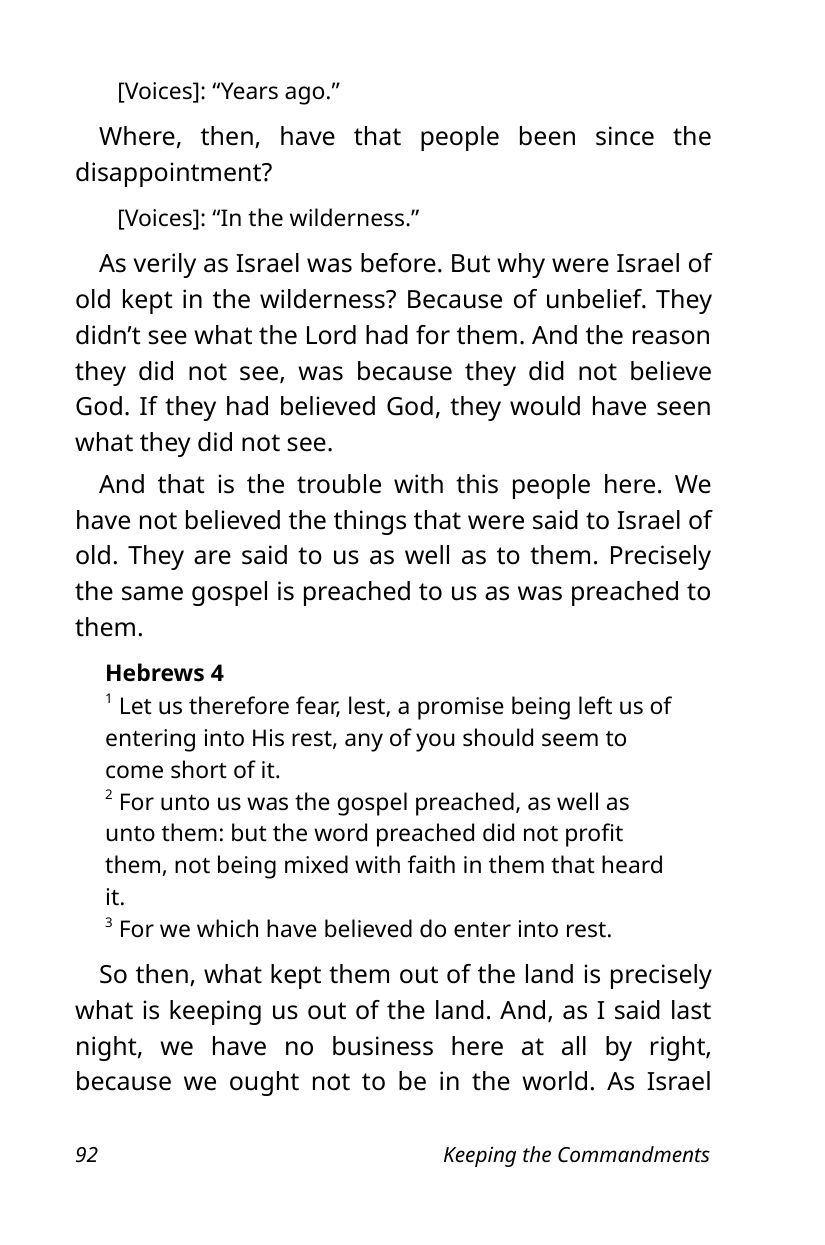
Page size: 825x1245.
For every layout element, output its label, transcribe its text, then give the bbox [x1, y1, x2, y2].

text Where, then, have that people been since the disappointment? [75, 119, 712, 189]
text 2 For unto us was the gospel preached, as well as unto them: but the word preached did not profit them, not being mixed with faith in them that heard it. [105, 786, 682, 912]
text So then, what kept them out of the land is precisely what is keeping us out of the land. And, as I said last night, we have no business here at all by right, because we ought not to be in the world. As Israel [75, 957, 712, 1098]
text As verily as Israel was before. But why were Israel of old kept in the wilderness? Because of unbelief. They didn’t see what the Lord had for them. And the reason they did not see, was because they did not believe God. If they had believed God, they would have seen what they did not see. [75, 246, 712, 459]
text And that is the trouble with this people here. We have not believed the things that were said to Israel of old. They are said to us as well as to them. Precisely the same gospel is preached to us as was preached to them. [75, 467, 712, 643]
text [Voices]: “In the wilderness.” [99, 202, 688, 233]
text [Voices]: “Years ago.” [99, 75, 688, 106]
text 1 Let us therefore fear, lest, a promise being left us of entering into His rest, any of you should seem to come short of it. [105, 690, 682, 785]
text 3 For we which have believed do enter into rest. [105, 913, 682, 944]
text Hebrews 4 [105, 657, 712, 688]
